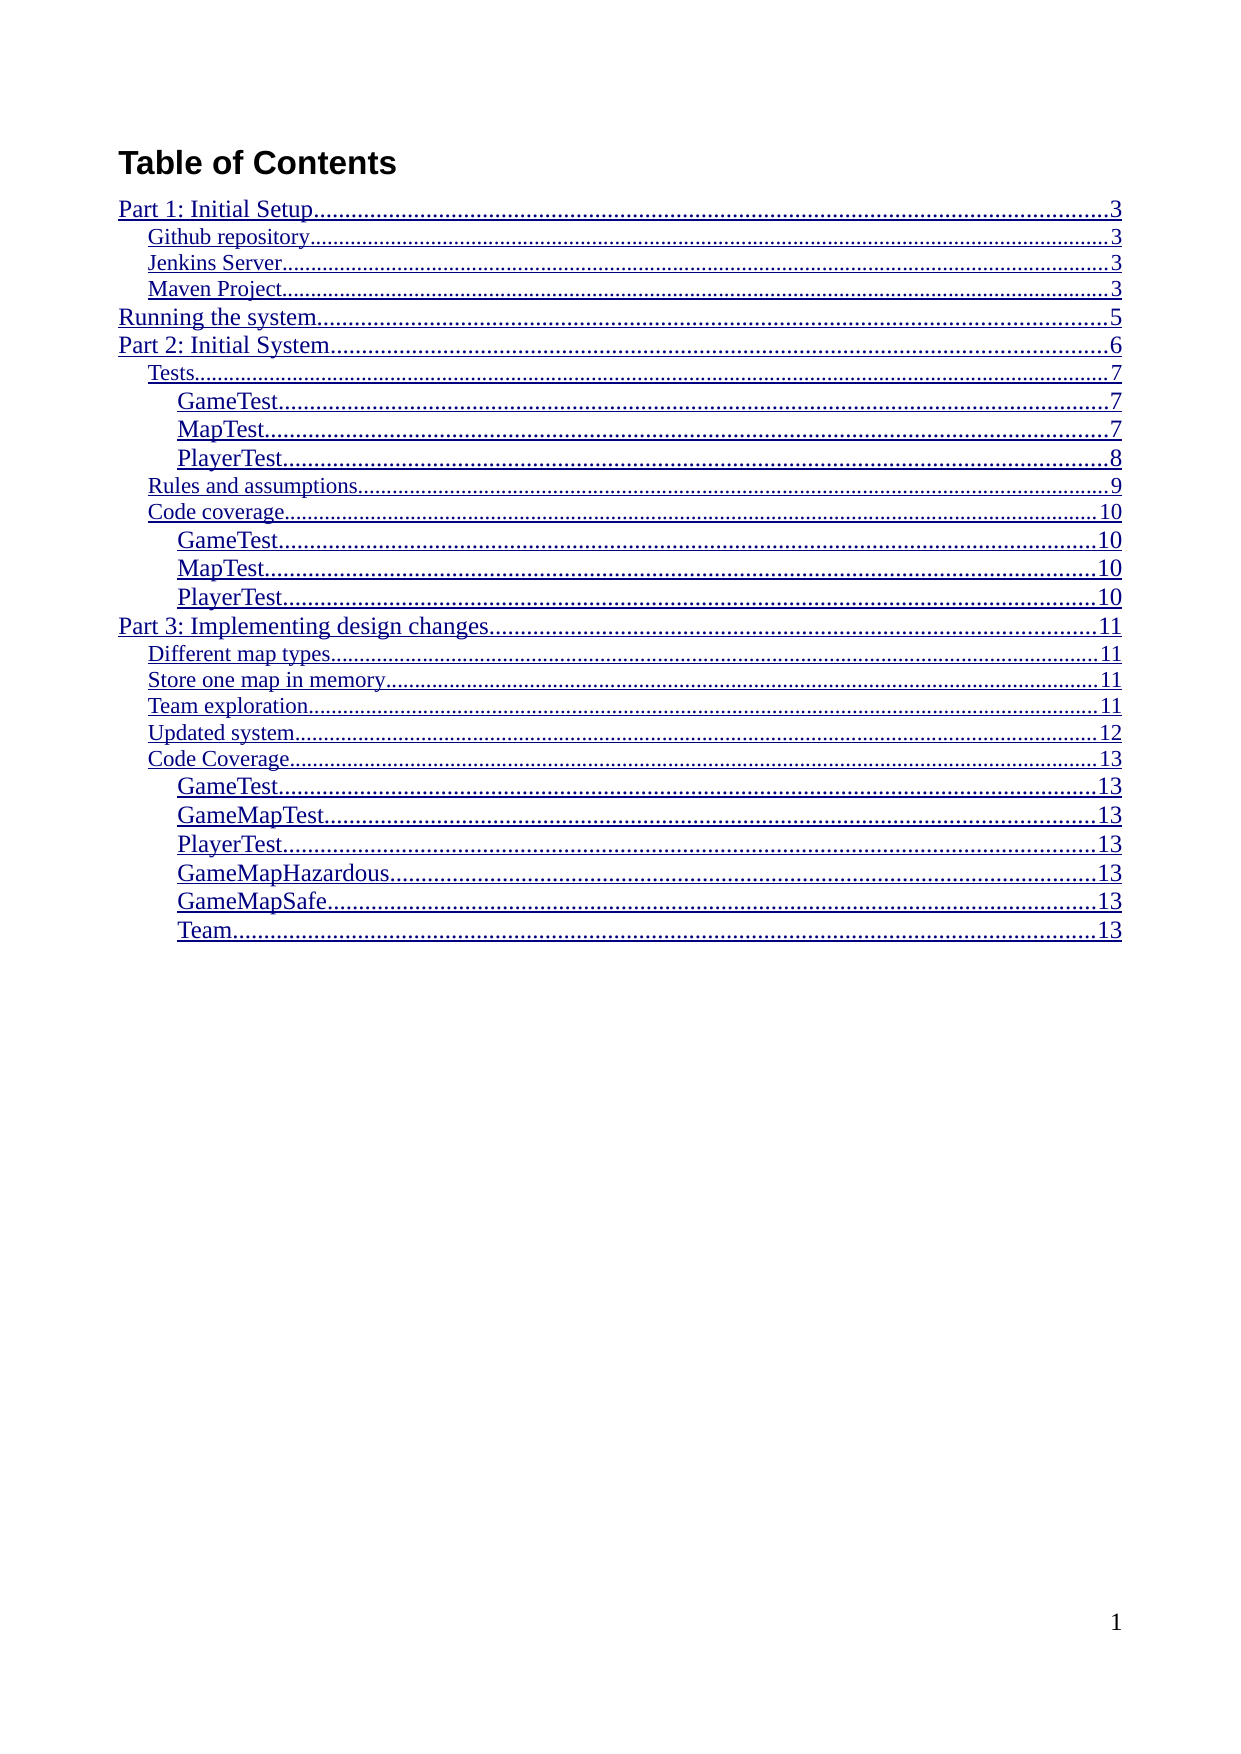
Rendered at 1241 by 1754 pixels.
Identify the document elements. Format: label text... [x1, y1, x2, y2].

text Tests 7 [148, 359, 1122, 382]
text Github repository 3 [148, 223, 1122, 246]
text GameTest 7 [177, 386, 1122, 411]
text Different map types 11 [148, 640, 1122, 663]
text GameMapTest 13 [177, 800, 1122, 825]
text Part 3: Implementing design changes 11 [118, 611, 1122, 636]
text Part 2: Initial System 6 [118, 331, 1122, 356]
text Code coverage 10 [148, 498, 1122, 521]
text MapTest 7 [177, 414, 1122, 439]
text Team exploration 11 [148, 692, 1122, 715]
text GameTest 13 [177, 771, 1122, 796]
text Jenkins Server 3 [148, 249, 1122, 272]
text Part 1: Initial Setup 3 [118, 194, 1122, 219]
text PlayerTest 13 [177, 829, 1122, 854]
subtitle Table of Contents [118, 143, 1122, 182]
text Store one map in memory 11 [148, 666, 1122, 689]
text Updated system 12 [148, 719, 1122, 742]
text MapTest 10 [177, 553, 1122, 578]
text Team 13 [177, 915, 1122, 940]
text Maven Project 3 [148, 276, 1122, 298]
text GameMapHazardous 13 [177, 858, 1122, 883]
text Code Coverage 13 [148, 745, 1122, 768]
text PlayerTest 8 [177, 443, 1122, 468]
text GameTest 10 [177, 525, 1122, 550]
text Rules and assumptions 9 [148, 472, 1122, 495]
text Running the system 5 [118, 302, 1122, 327]
text GameMapSafe 13 [177, 886, 1122, 911]
text PlayerTest 10 [177, 582, 1122, 607]
